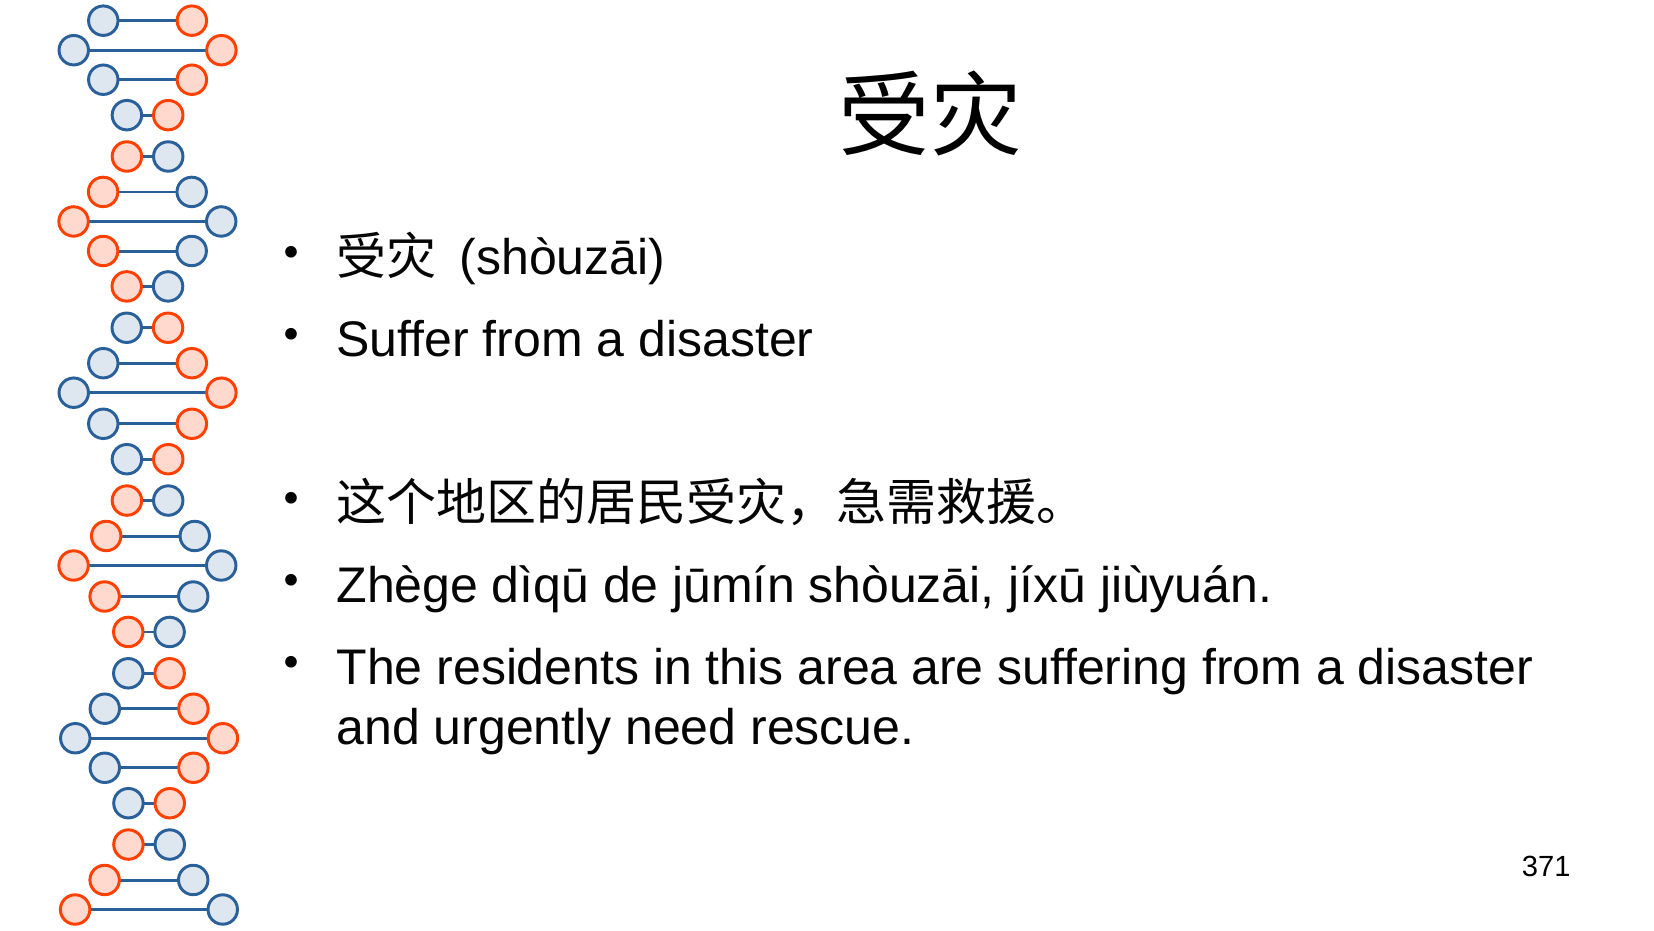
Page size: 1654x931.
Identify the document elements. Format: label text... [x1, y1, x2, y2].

list 受灾 (shòuzāi) Suffer from a disaster 这个地区的居民受灾，急需救援。 Zhège dìqū de jūmín shòuzāi, jíxū jiùyuán. The residents in this area are suffering from a disaster and urgently need rescue. [265, 224, 1595, 764]
title 受灾 [265, 35, 1595, 189]
